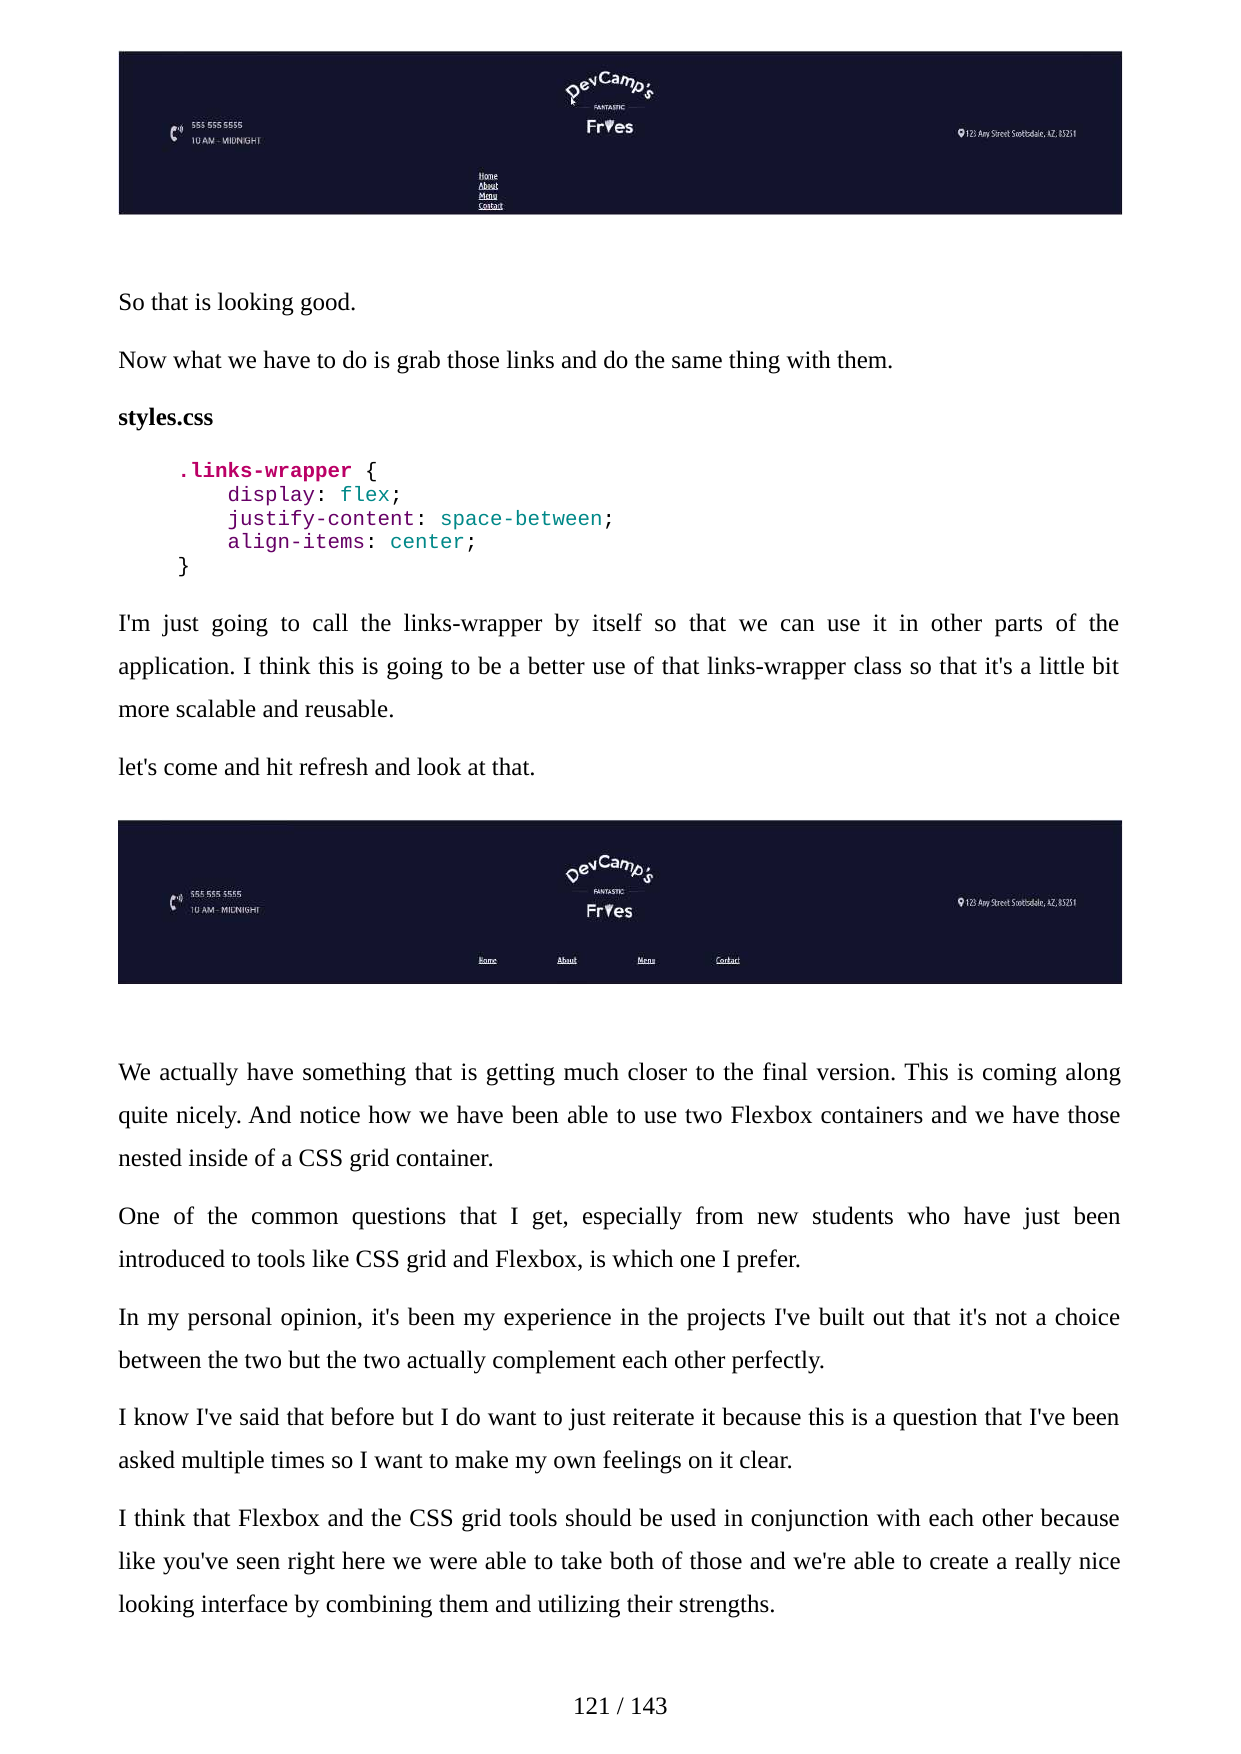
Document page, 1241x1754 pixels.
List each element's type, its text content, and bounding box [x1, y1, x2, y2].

text let's come and hit refresh and look at that. [118, 752, 1122, 781]
text I know I've said that before but I do want to just reiterate it because this is a question that I've been asked multiple times so I want to make my own feelings on it clear. [118, 1402, 1122, 1474]
text .links-wrapper { [177, 460, 1122, 484]
text justify-content: space-between; [177, 507, 1122, 531]
text align-items: center; [177, 531, 1122, 555]
text } [177, 555, 1122, 578]
text I'm just going to call the links-wrapper by itself so that we can use it in other parts of the application. I think this is going to be a better use of that links-wrapper class so that it's a little bit more scalable and reusable. [118, 608, 1122, 723]
text styles.css [118, 402, 1122, 431]
text In my personal opinion, it's been my experience in the projects I've built out that it's not a choice between the two but the two actually complement each other perfectly. [118, 1302, 1122, 1373]
text We actually have something that is getting much closer to the final version. This is coming along quite nicely. And notice how we have been able to use two Flexbox containers and we have those nested inside of a CSS grid container. [118, 1057, 1122, 1172]
picture [118, 819, 1123, 985]
text display: flex; [177, 484, 1122, 507]
text I think that Flexbox and the CSS grid tools should be used in conjunction with each other because like you've seen right here we were able to take both of those and we're able to create a really nice looking interface by combining them and utilizing their strengths. [118, 1503, 1122, 1618]
text Now what we have to do is grab those links and do the same thing with them. [118, 345, 1122, 373]
picture [118, 50, 1123, 215]
text So that is looking good. [118, 287, 1122, 316]
text One of the common questions that I get, especially from new students who have just been introduced to tools like CSS grid and Flexbox, is which one I prefer. [118, 1201, 1122, 1273]
